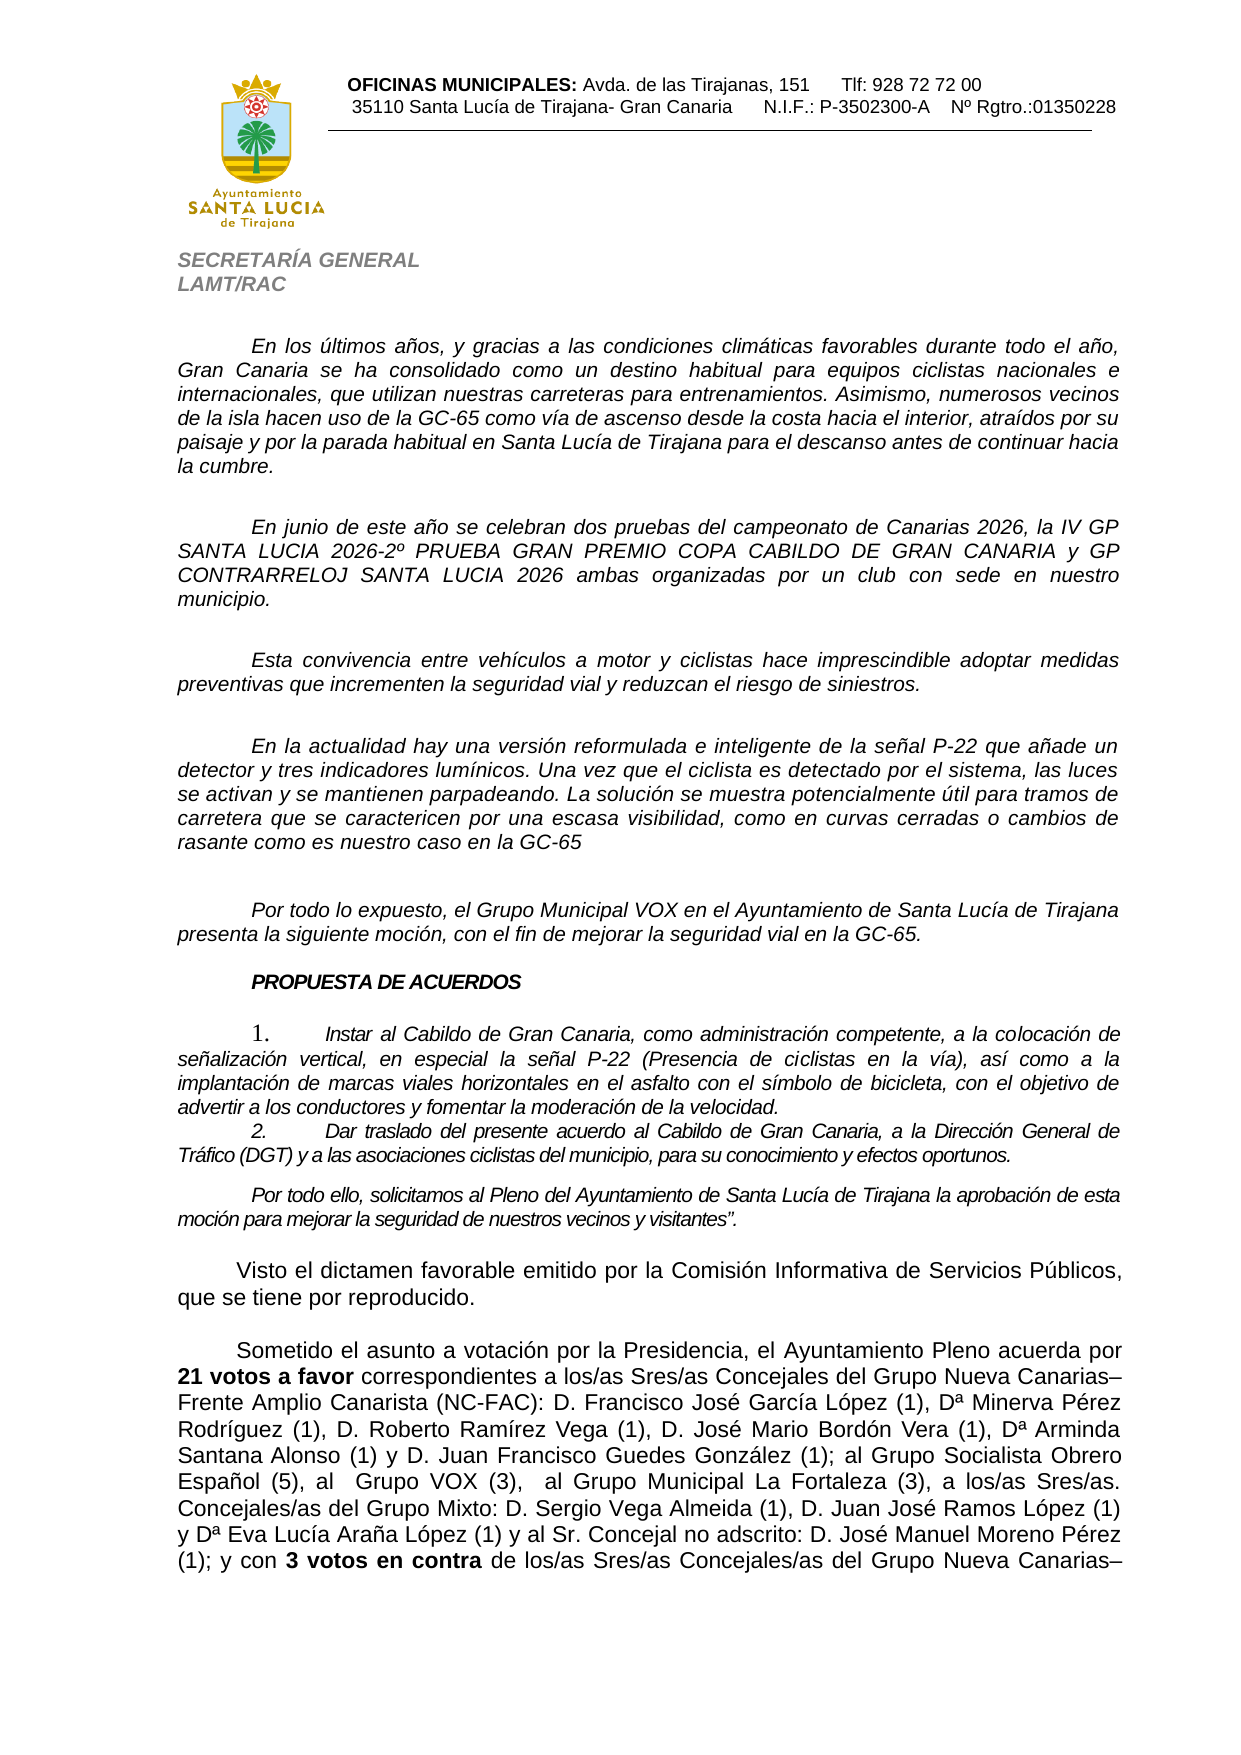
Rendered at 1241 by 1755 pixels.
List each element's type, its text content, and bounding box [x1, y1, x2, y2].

text Por todo lo expuesto, el Grupo Municipal VOX en el Ayuntamiento de Santa Lucía de Tirajana presenta la siguiente moción, con el fin de mejorar la seguridad vial en la GC-65. [177, 898, 1123, 946]
text Esta convivencia entre vehículos a motor y ciclistas hace imprescindible adoptar medidas preventivas que incrementen la seguridad vial y reduzcan el riesgo de siniestros. [177, 648, 1123, 696]
text PROPUESTA DE ACUERDOS [177, 970, 1123, 994]
text Visto el dictamen favorable emitido por la Comisión Informativa de Servicios Públicos, que se tiene por reproducido. [177, 1257, 1122, 1310]
text Por todo ello, solicitamos al Pleno del Ayuntamiento de Santa Lucía de Tirajana la aprobación de esta moción para mejorar la seguridad de nuestros vecinos y visitantes”. [177, 1183, 1123, 1231]
list Dar traslado del presente acuerdo al Cabildo de Gran Canaria, a la Dirección General de Tráfico (DGT) y a las asociaciones ciclistas del municipio, para su conocimiento y efectos oportunos. [177, 1119, 1123, 1167]
text En los últimos años, y gracias a las condiciones climáticas favorables durante todo el año, Gran Canaria se ha consolidado como un destino habitual para equipos ciclistas nacionales e internacionales, que utilizan nuestras carreteras para entrenamientos. Asimismo, numerosos vecinos de la isla hacen uso de la GC-65 como vía de ascenso desde la costa hacia el interior, atraídos por su paisaje y por la parada habitual en Santa Lucía de Tirajana para el descanso antes de continuar hacia la cumbre. [177, 334, 1123, 478]
text En junio de este año se celebran dos pruebas del campeonato de Canarias 2026, la IV GP SANTA LUCIA 2026-2º PRUEBA GRAN PREMIO COPA CABILDO DE GRAN CANARIA y GP CONTRARRELOJ SANTA LUCIA 2026 ambas organizadas por un club con sede en nuestro municipio. [177, 515, 1123, 611]
text Sometido el asunto a votación por la Presidencia, el Ayuntamiento Pleno acuerda por 21 votos a favor correspondientes a los/as Sres/as Concejales del Grupo Nueva Canarias–Frente Amplio Canarista (NC-FAC): D. Francisco José García López (1), Dª Minerva Pérez Rodríguez (1), D. Roberto Ramírez Vega (1), D. José Mario Bordón Vera (1), Dª Arminda Santana Alonso (1) y D. Juan Francisco Guedes González (1); al Grupo Socialista Obrero Español (5), al Grupo VOX (3), al Grupo Municipal La Fortaleza (3), a los/as Sres/as. Concejales/as del Grupo Mixto: D. Sergio Vega Almeida (1), D. Juan José Ramos López (1) y Dª Eva Lucía Araña López (1) y al Sr. Concejal no adscrito: D. José Manuel Moreno Pérez (1); y con 3 votos en contra de los/as Sres/as Concejales/as del Grupo Nueva Canarias– [177, 1337, 1122, 1574]
list Instar al Cabildo de Gran Canaria, como administración competente, a la co­locación de señalización vertical, en especial la señal P-22 (Presencia de ci­clistas en la vía), así como a la implantación de marcas viales horizontales en el asfalto con el símbolo de bicicleta, con el objetivo de advertir a los conduc­tores y fomentar la moderación de la velocidad. [177, 1018, 1123, 1119]
text En la actualidad hay una versión reformulada e inteligente de la señal P-22 que añade un detector y tres indicadores lumínicos. Una vez que el ciclista es detectado por el sistema, las luces se activan y se mantienen parpadeando. La solución se muestra potencialmente útil para tramos de carretera que se caractericen por una escasa visibilidad, como en curvas cerradas o cambios de rasante como es nuestro caso en la GC-65 [177, 734, 1123, 853]
